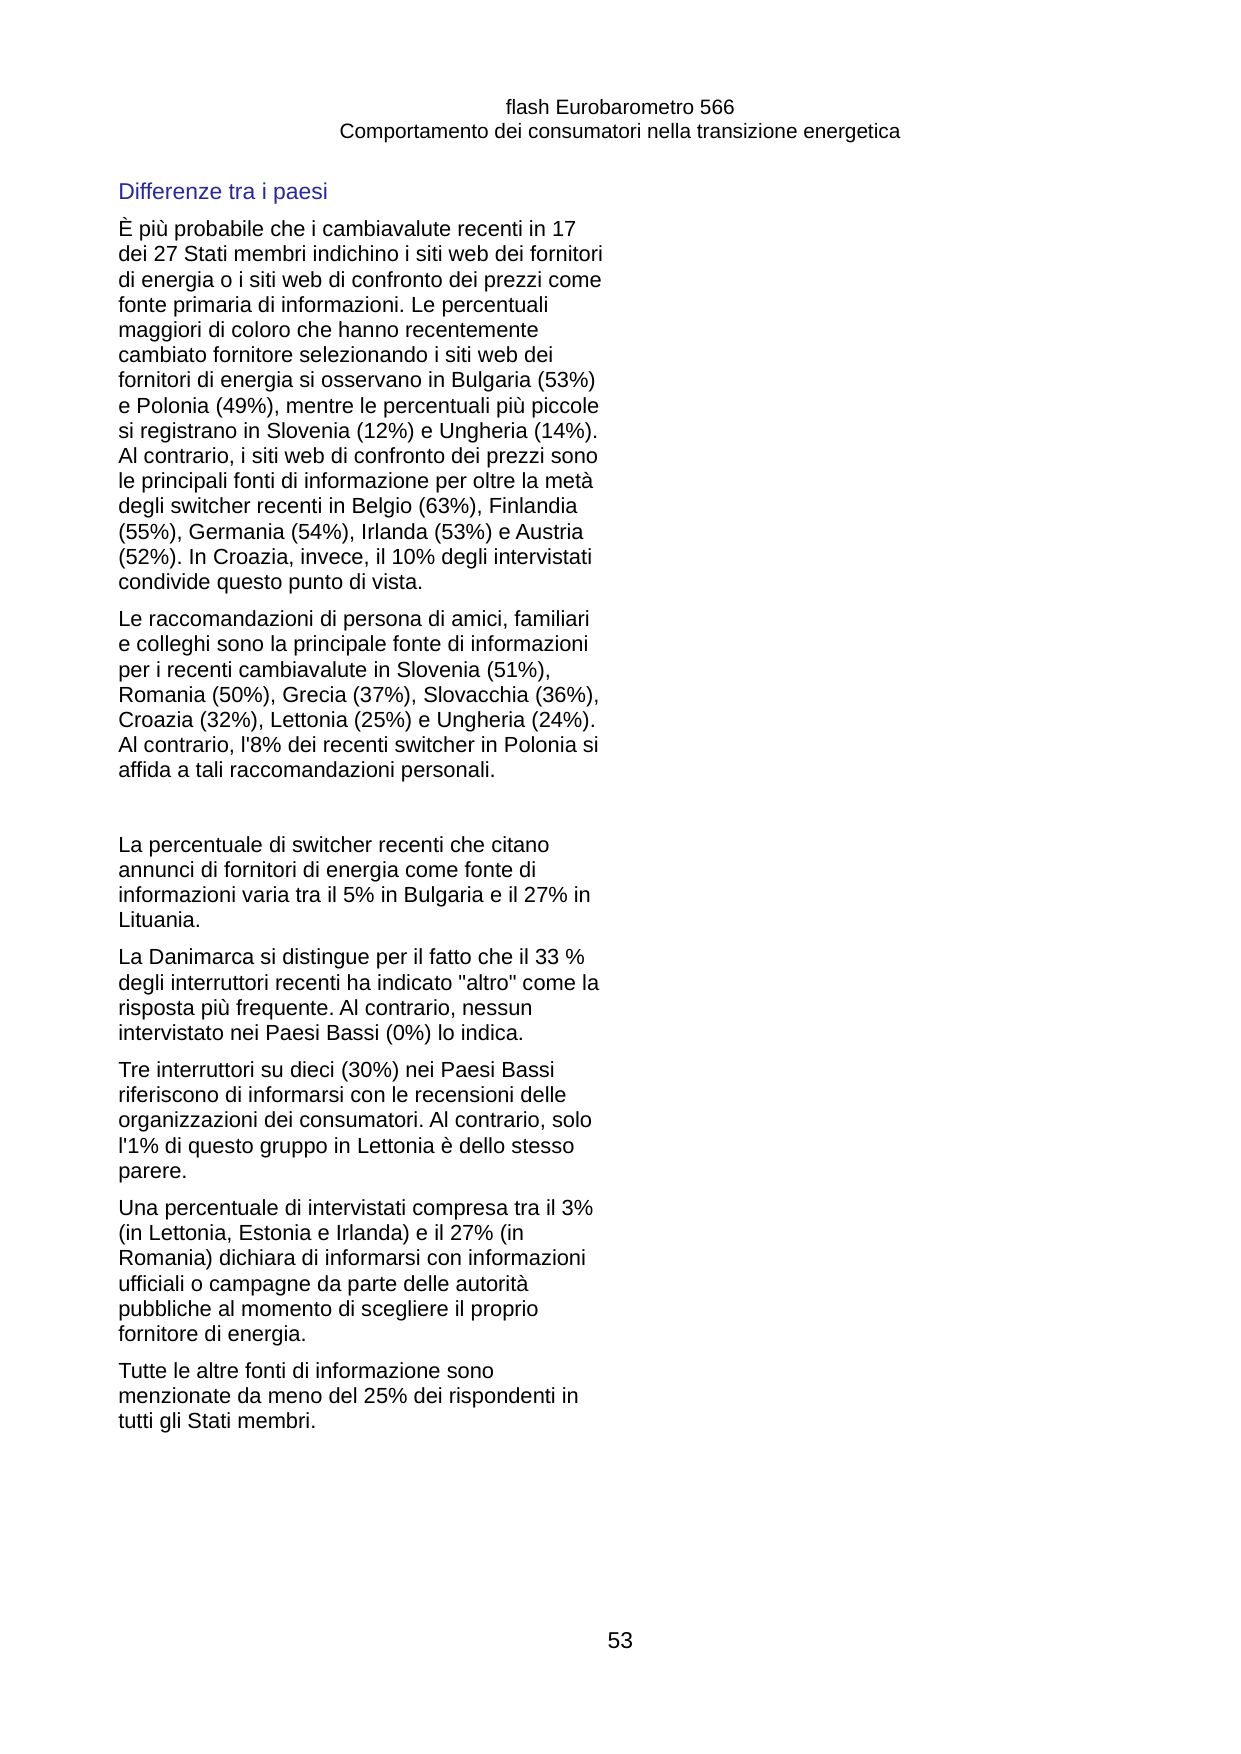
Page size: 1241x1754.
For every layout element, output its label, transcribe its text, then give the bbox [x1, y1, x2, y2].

text Differenze tra i paesi [118, 178, 605, 204]
text È più probabile che i cambiavalute recenti in 17 dei 27 Stati membri indichino i siti web dei fornitori di energia o i siti web di confronto dei prezzi come fonte primaria di informazioni. Le percentuali maggiori di coloro che hanno recentemente cambiato fornitore selezionando i siti web dei fornitori di energia si osservano in Bulgaria (53%) e Polonia (49%), mentre le percentuali più piccole si registrano in Slovenia (12%) e Ungheria (14%). Al contrario, i siti web di confronto dei prezzi sono le principali fonti di informazione per oltre la metà degli switcher recenti in Belgio (63%), Finlandia (55%), Germania (54%), Irlanda (53%) e Austria (52%). In Croazia, invece, il 10% degli intervistati condivide questo punto di vista. [118, 216, 605, 594]
text Tutte le altre fonti di informazione sono menzionate da meno del 25% dei rispondenti in tutti gli Stati membri. [118, 1358, 605, 1433]
text Le raccomandazioni di persona di amici, familiari e colleghi sono la principale fonte di informazioni per i recenti cambiavalute in Slovenia (51%), Romania (50%), Grecia (37%), Slovacchia (36%), Croazia (32%), Lettonia (25%) e Ungheria (24%). Al contrario, l'8% dei recenti switcher in Polonia si affida a tali raccomandazioni personali. [118, 606, 605, 782]
text La percentuale di switcher recenti che citano annunci di fornitori di energia come fonte di informazioni varia tra il 5% in Bulgaria e il 27% in Lituania. [118, 831, 605, 932]
text Tre interruttori su dieci (30%) nei Paesi Bassi riferiscono di informarsi con le recensioni delle organizzazioni dei consumatori. Al contrario, solo l'1% di questo gruppo in Lettonia è dello stesso parere. [118, 1057, 605, 1183]
text Una percentuale di intervistati compresa tra il 3% (in Lettonia, Estonia e Irlanda) e il 27% (in Romania) dichiara di informarsi con informazioni ufficiali o campagne da parte delle autorità pubbliche al momento di scegliere il proprio fornitore di energia. [118, 1195, 605, 1346]
text La Danimarca si distingue per il fatto che il 33 % degli interruttori recenti ha indicato "altro" come la risposta più frequente. Al contrario, nessun intervistato nei Paesi Bassi (0%) lo indica. [118, 944, 605, 1045]
